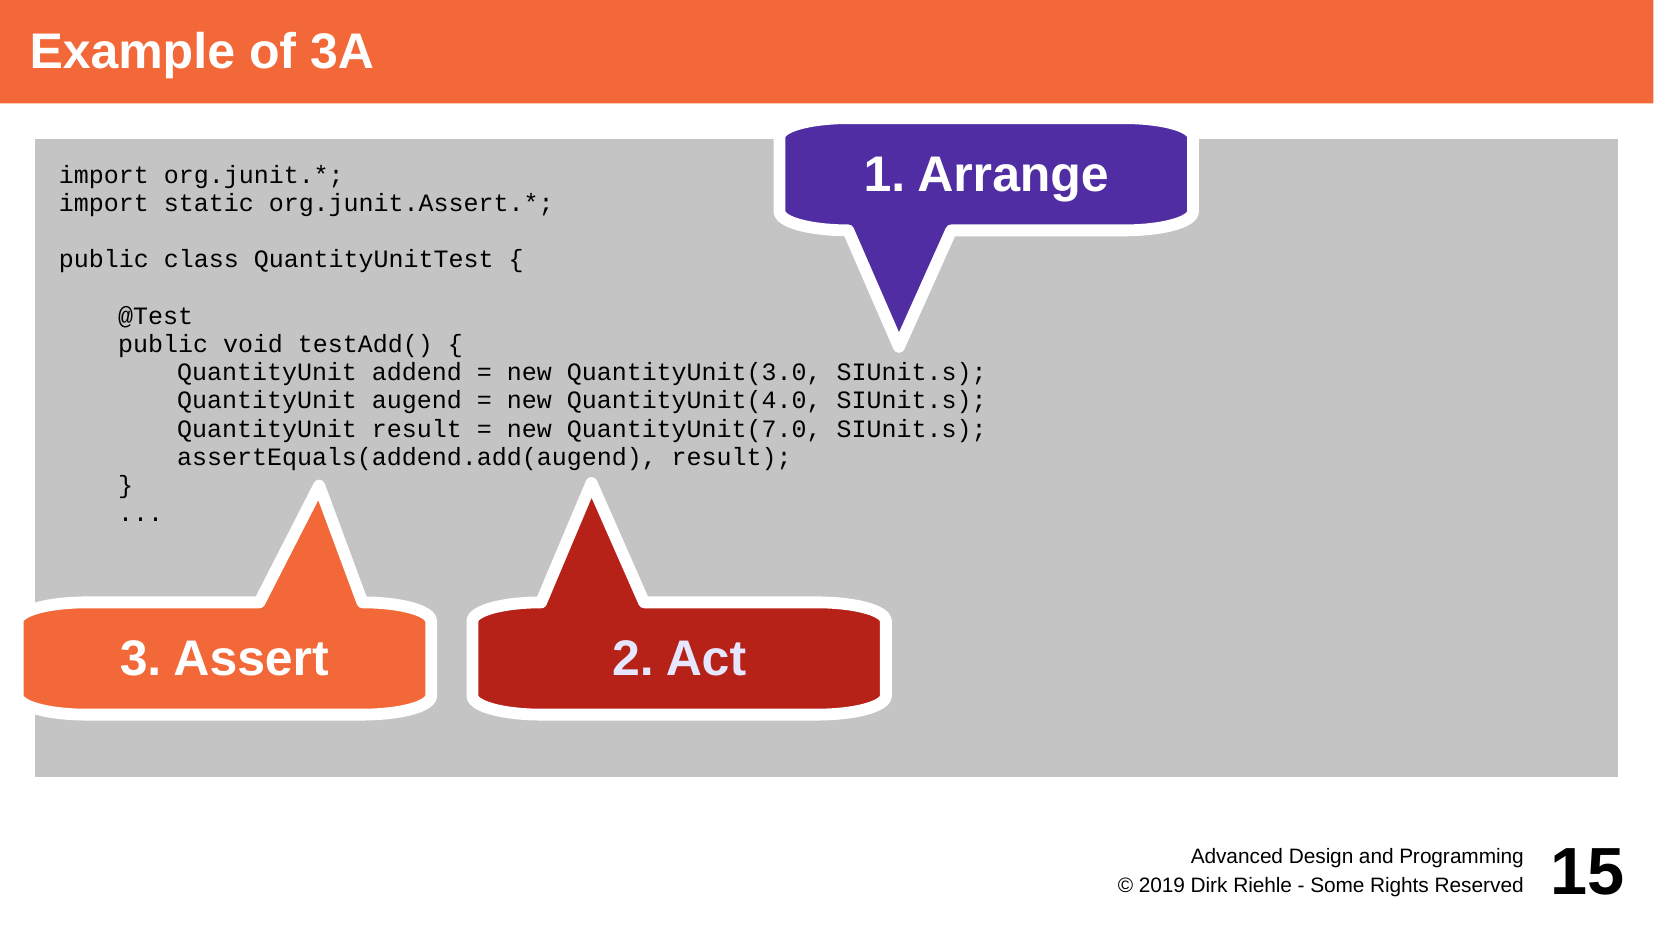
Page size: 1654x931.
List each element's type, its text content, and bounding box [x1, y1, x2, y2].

text_box import org.junit.*; import static org.junit.Assert.*; public class QuantityUnitTest { @Test public void testAdd() { QuantityUnit addend = new QuantityUnit(3.0, SIUnit.s); QuantityUnit augend = new QuantityUnit(4.0, SIUnit.s); QuantityUnit result = new QuantityUnit(7.0, SIUnit.s); assertEquals(addend.add(augend), result); } ... [29, 132, 1625, 783]
text_box 3. Assert [17, 485, 432, 715]
text_box 1. Arrange [779, 118, 1193, 347]
title Example of 3A [0, 0, 1654, 104]
text_box 2. Act [472, 482, 886, 715]
